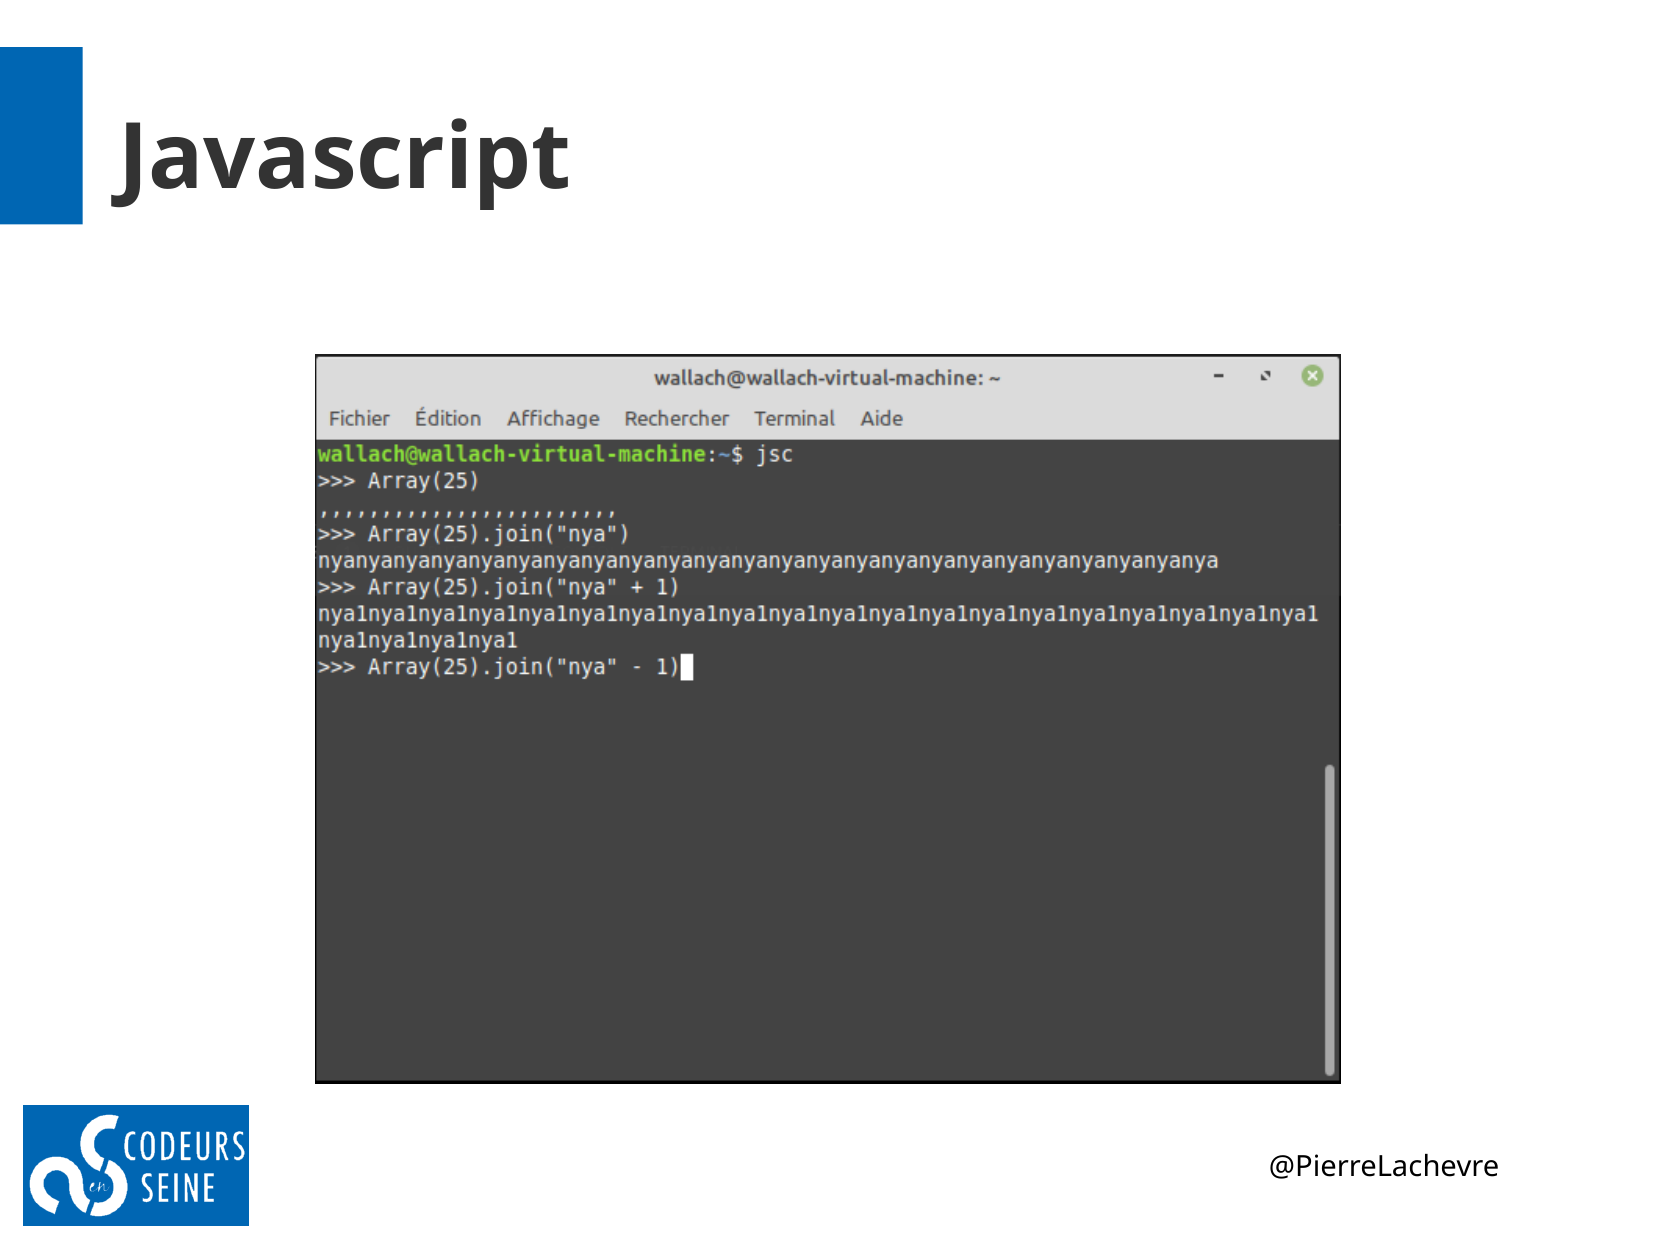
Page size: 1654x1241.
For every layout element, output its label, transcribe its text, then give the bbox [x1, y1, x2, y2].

title Javascript [118, 49, 1571, 257]
picture [315, 354, 1341, 1085]
picture [23, 1105, 249, 1226]
